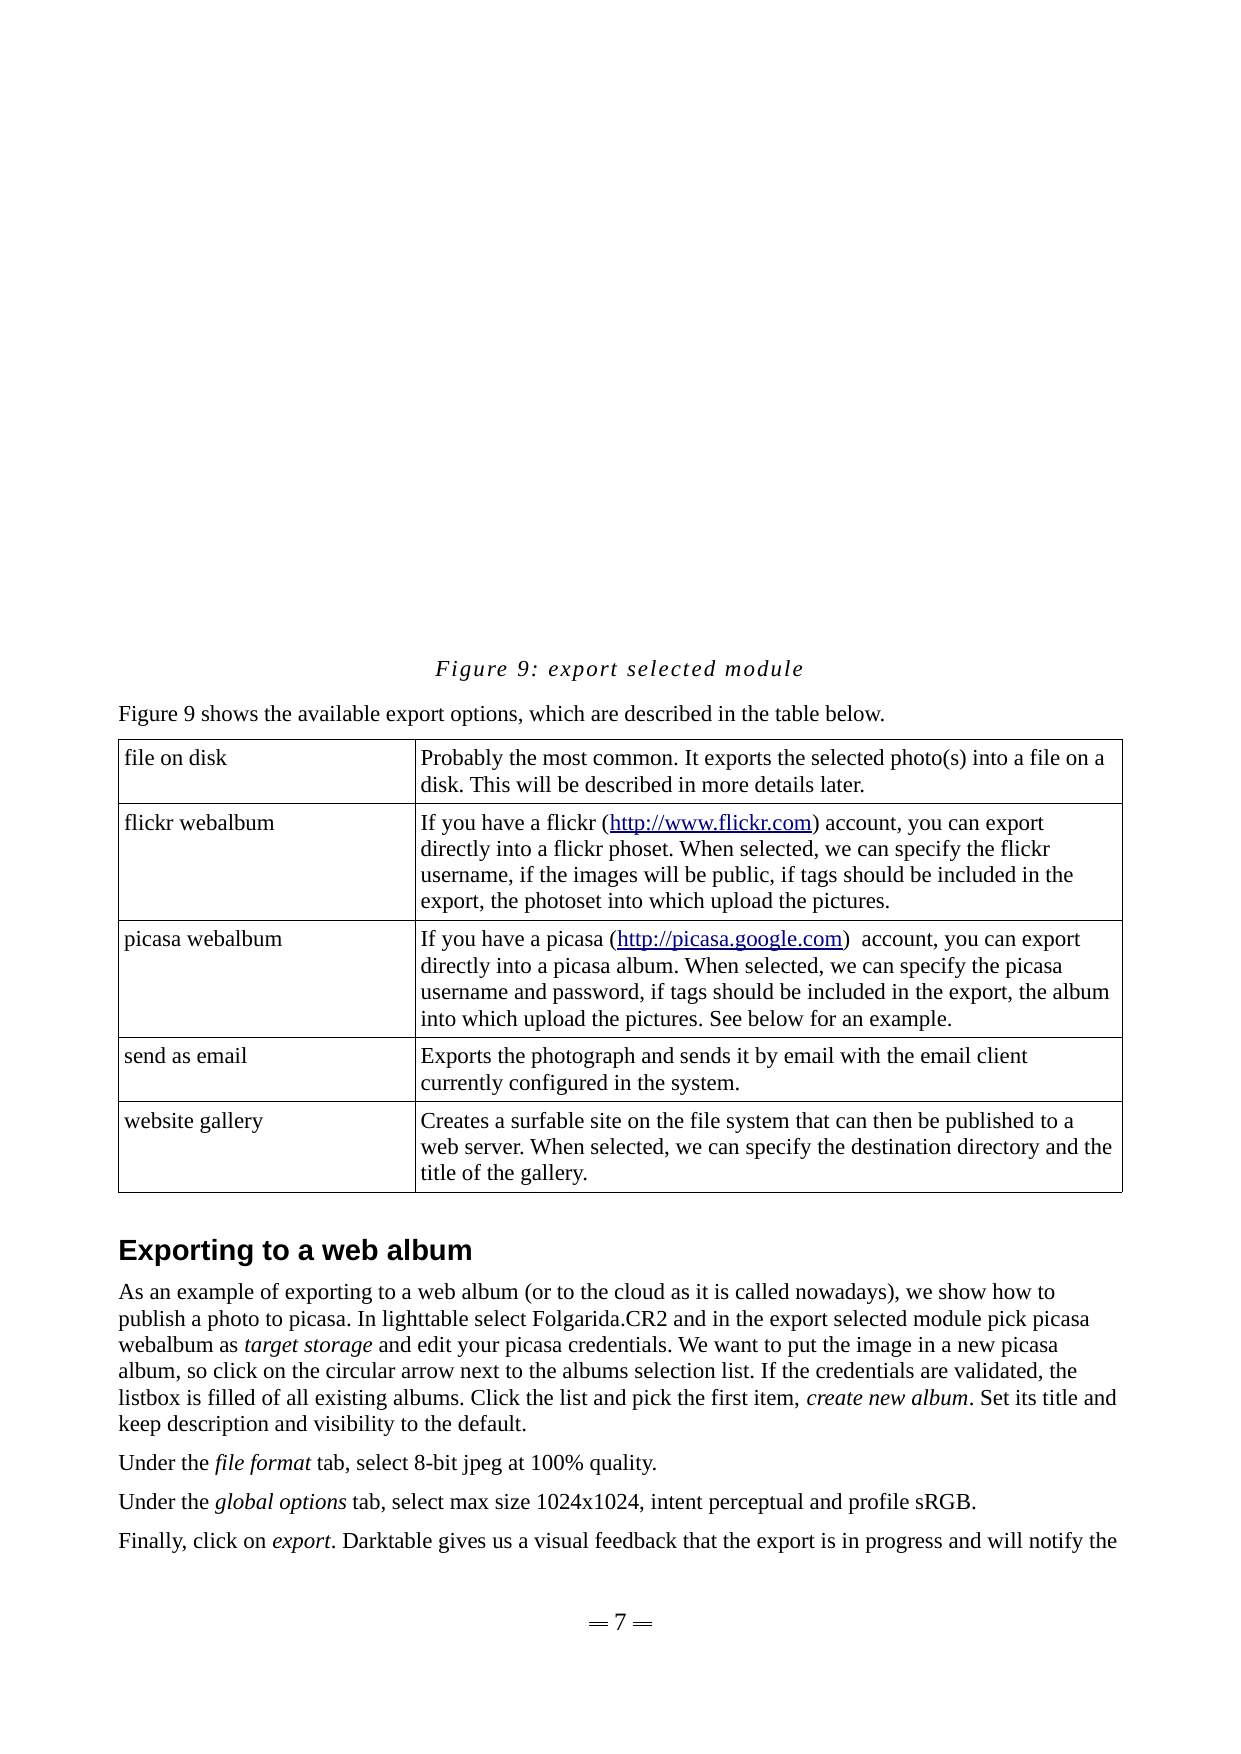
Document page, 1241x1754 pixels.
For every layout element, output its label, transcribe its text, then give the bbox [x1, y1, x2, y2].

table_cell Creates a surfable site on the file system that can then be published to a web server. When selected, we can specify the destination directory and the title of the gallery. [416, 1102, 1122, 1192]
text Figure 9 shows the available export options, which are described in the table below. [118, 118, 1122, 726]
table_cell If you have a picasa (http://picasa.google.com) account, you can export directly into a picasa album. When selected, we can specify the picasa username and password, if tags should be included in the export, the album into which upload the pictures. See below for an example. [416, 921, 1122, 1037]
text Figure 9: export selected module [351, 130, 889, 682]
table_cell picasa webalbum [119, 921, 415, 1037]
table_header Probably the most common. It exports the selected photo(s) into a file on a disk. This will be described in more details later. [416, 740, 1122, 803]
text Finally, click on export. Darktable gives us a visual feedback that the export is in progress and will notify the [118, 1527, 1122, 1553]
table_cell send as email [119, 1038, 415, 1101]
text As an example of exporting to a web album (or to the cloud as it is called nowadays), we show how to publish a photo to picasa. In lighttable select Folgarida.CR2 and in the export selected module pick picasa webalbum as target storage and edit your picasa credentials. We want to put the image in a new picasa album, so click on the circular arrow next to the albums selection list. If the credentials are validated, the listbox is filled of all existing albums. Click the list and pick the first item, create new album. Set its title and keep description and visibility to the default. [118, 1278, 1122, 1436]
text Under the global options tab, select max size 1024x1024, intent perceptual and profile sRGB. [118, 1488, 1122, 1514]
table_header file on disk [119, 740, 415, 803]
subtitle Exporting to a web album [118, 1233, 1122, 1267]
table_cell If you have a flickr (http://www.flickr.com) account, you can export directly into a flickr phoset. When selected, we can specify the flickr username, if the images will be public, if tags should be included in the export, the photoset into which upload the pictures. [416, 804, 1122, 920]
table_cell Exports the photograph and sends it by email with the email client currently configured in the system. [416, 1038, 1122, 1101]
table_cell flickr webalbum [119, 804, 415, 920]
table_cell website gallery [119, 1102, 415, 1192]
text Under the file format tab, select 8-bit jpeg at 100% quality. [118, 1449, 1122, 1475]
